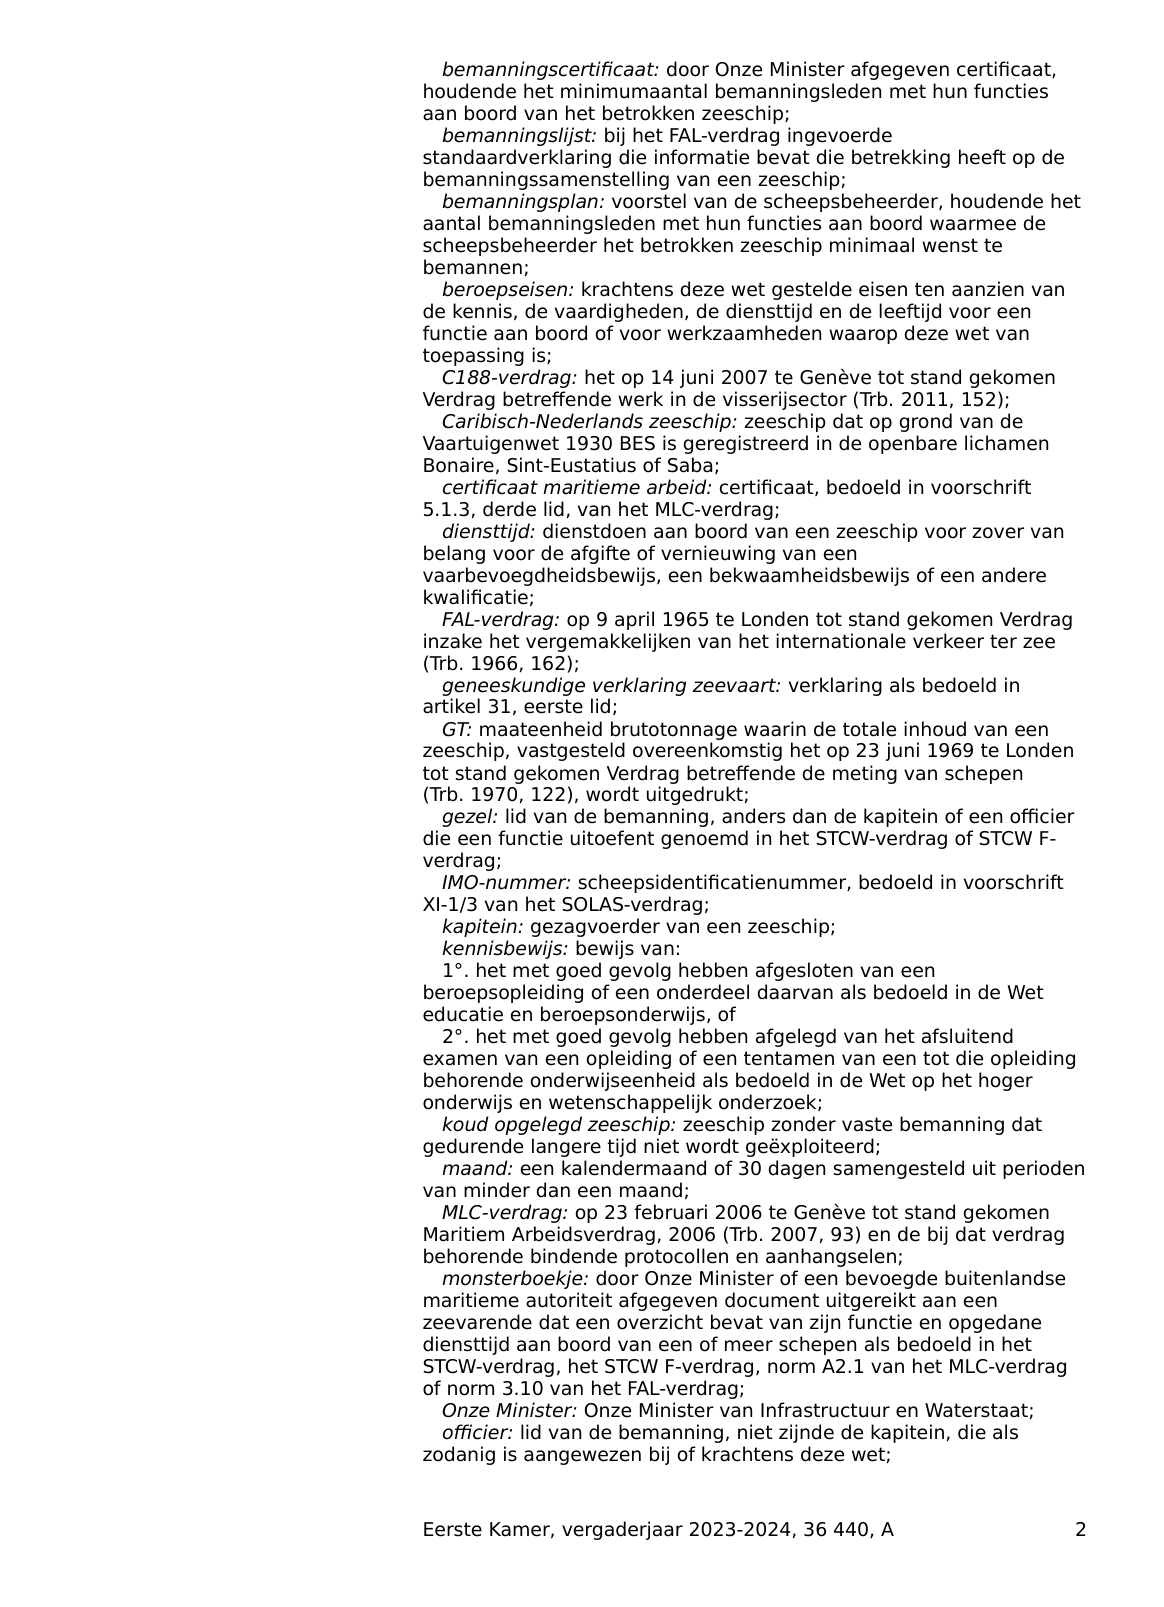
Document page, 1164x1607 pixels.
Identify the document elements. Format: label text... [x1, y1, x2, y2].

text Onze Minister: Onze Minister van Infrastructuur en Waterstaat; [422, 1400, 1087, 1422]
text kennisbewijs: bewijs van: [422, 938, 1087, 960]
text koud opgelegd zeeschip: zeeschip zonder vaste bemanning dat gedurende langere tijd niet wordt geëxploiteerd; [422, 1114, 1087, 1158]
text certificaat maritieme arbeid: certificaat, bedoeld in voorschrift 5.1.3, derde lid, van het MLC-verdrag; [422, 477, 1087, 521]
text MLC-verdrag: op 23 februari 2006 te Genève tot stand gekomen Maritiem Arbeidsverdrag, 2006 (Trb. 2007, 93) en de bij dat verdrag behorende bindende protocollen en aanhangselen; [422, 1202, 1087, 1268]
text maand: een kalendermaand of 30 dagen samengesteld uit perioden van minder dan een maand; [422, 1158, 1087, 1202]
text kapitein: gezagvoerder van een zeeschip; [422, 916, 1087, 938]
text 2°. het met goed gevolg hebben afgelegd van het afsluitend examen van een opleiding of een tentamen van een tot die opleiding behorende onderwijseenheid als bedoeld in de Wet op het hoger onderwijs en wetenschappelijk onderzoek; [422, 1026, 1087, 1114]
text bemanningsplan: voorstel van de scheepsbeheerder, houdende het aantal bemanningsleden met hun functies aan boord waarmee de scheepsbeheerder het betrokken zeeschip minimaal wenst te bemannen; [422, 191, 1087, 279]
text geneeskundige verklaring zeevaart: verklaring als bedoeld in artikel 31, eerste lid; [422, 674, 1087, 718]
text officier: lid van de bemanning, niet zijnde de kapitein, die als zodanig is aangewezen bij of krachtens deze wet; [422, 1422, 1087, 1466]
text diensttijd: dienstdoen aan boord van een zeeschip voor zover van belang voor de afgifte of vernieuwing van een vaarbevoegdheidsbewijs, een bekwaamheidsbewijs of een andere kwalificatie; [422, 521, 1087, 608]
text 1°. het met goed gevolg hebben afgesloten van een beroepsopleiding of een onderdeel daarvan als bedoeld in de Wet educatie en beroepsonderwijs, of [422, 960, 1087, 1026]
text beroepseisen: krachtens deze wet gestelde eisen ten aanzien van de kennis, de vaardigheden, de diensttijd en de leeftijd voor een functie aan boord of voor werkzaamheden waarop deze wet van toepassing is; [422, 279, 1087, 367]
text bemanningscertificaat: door Onze Minister afgegeven certificaat, houdende het minimumaantal bemanningsleden met hun functies aan boord van het betrokken zeeschip; [422, 59, 1087, 125]
text gezel: lid van de bemanning, anders dan de kapitein of een officier die een functie uitoefent genoemd in het STCW-verdrag of STCW F-verdrag; [422, 806, 1087, 872]
text IMO-nummer: scheepsidentificatienummer, bedoeld in voorschrift XI-1/3 van het SOLAS-verdrag; [422, 872, 1087, 916]
text Caribisch-Nederlands zeeschip: zeeschip dat op grond van de Vaartuigenwet 1930 BES is geregistreerd in de openbare lichamen Bonaire, Sint-Eustatius of Saba; [422, 411, 1087, 477]
text GT: maateenheid brutotonnage waarin de totale inhoud van een zeeschip, vastgesteld overeenkomstig het op 23 juni 1969 te Londen tot stand gekomen Verdrag betreffende de meting van schepen (Trb. 1970, 122), wordt uitgedrukt; [422, 718, 1087, 806]
text C188-verdrag: het op 14 juni 2007 te Genève tot stand gekomen Verdrag betreffende werk in de visserijsector (Trb. 2011, 152); [422, 367, 1087, 411]
text monsterboekje: door Onze Minister of een bevoegde buitenlandse maritieme autoriteit afgegeven document uitgereikt aan een zeevarende dat een overzicht bevat van zijn functie en opgedane diensttijd aan boord van een of meer schepen als bedoeld in het STCW-verdrag, het STCW F-verdrag, norm A2.1 van het MLC-verdrag of norm 3.10 van het FAL-verdrag; [422, 1268, 1087, 1400]
text bemanningslijst: bij het FAL-verdrag ingevoerde standaardverklaring die informatie bevat die betrekking heeft op de bemanningssamenstelling van een zeeschip; [422, 125, 1087, 191]
text FAL-verdrag: op 9 april 1965 te Londen tot stand gekomen Verdrag inzake het vergemakkelijken van het internationale verkeer ter zee (Trb. 1966, 162); [422, 608, 1087, 674]
